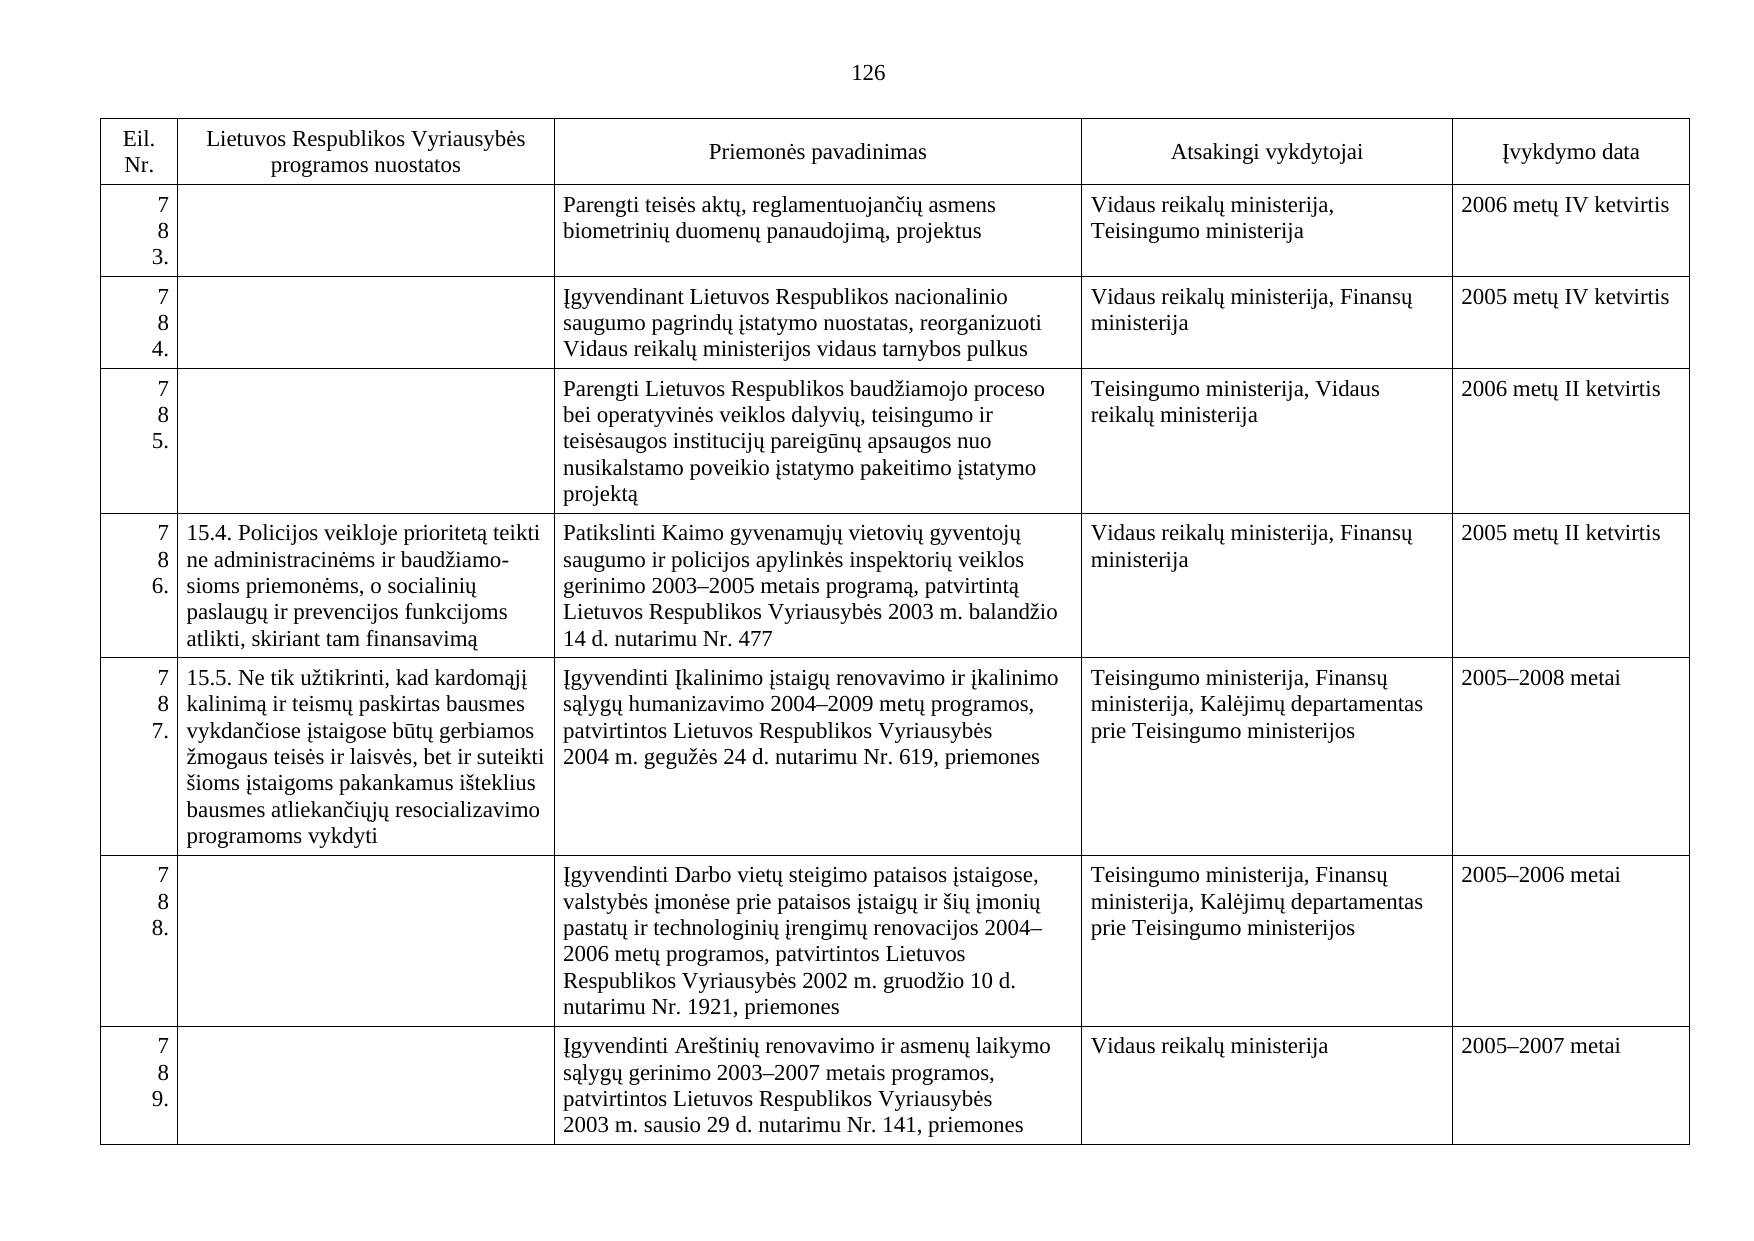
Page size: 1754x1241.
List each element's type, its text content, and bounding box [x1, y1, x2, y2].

table_cell [101, 514, 177, 657]
table_cell 2006 metų II ketvirtis [1453, 369, 1689, 512]
table_cell 2005 metų II ketvirtis [1453, 514, 1689, 657]
table_header Atsakingi vykdytojai [1082, 119, 1452, 184]
table_cell Parengti teisės aktų, reglamentuojančių asmens biometrinių duomenų panaudojimą, projektus [555, 185, 1081, 276]
table_cell 2005–2007 metai [1453, 1027, 1689, 1144]
table_cell Įgyvendinti Įkalinimo įstaigų renovavimo ir įkalinimo sąlygų humanizavimo 2004–2009 metų programos, patvirtintos Lietuvos Respublikos Vyriausybės 2004 m. gegužės 24 d. nutarimu Nr. 619, priemones [555, 658, 1081, 854]
table_cell 15.5. Ne tik užtikrinti, kad kardomąjį kalinimą ir teismų paskirtas bausmes vykdančiose įstaigose būtų gerbiamos žmogaus teisės ir laisvės, bet ir suteikti šioms įstaigoms pakankamus išteklius bausmes atliekančiųjų resocializavimo programoms vykdyti [178, 658, 554, 854]
table_header Įvykdymo data [1453, 119, 1689, 184]
table_cell [101, 1027, 177, 1144]
table_cell [101, 658, 177, 854]
table_cell Vidaus reikalų ministerija, Teisingumo ministerija [1082, 185, 1452, 276]
table_header Lietuvos Respublikos Vyriausybės programos nuostatos [178, 119, 554, 184]
table_cell Teisingumo ministerija, Finansų ministerija, Kalėjimų departamentas prie Teisingumo ministerijos [1082, 856, 1452, 1026]
table_cell 2005–2006 metai [1453, 856, 1689, 1026]
table_cell [178, 369, 554, 512]
table_cell 2005–2008 metai [1453, 658, 1689, 854]
table_cell Patikslinti Kaimo gyvenamųjų vietovių gyventojų saugumo ir policijos apylinkės inspektorių veiklos gerinimo 2003–2005 metais programą, patvirtintą Lietuvos Respublikos Vyriausybės 2003 m. balandžio 14 d. nutarimu Nr. 477 [555, 514, 1081, 657]
table_header Priemonės pavadinimas [555, 119, 1081, 184]
table_cell [178, 185, 554, 276]
table_cell [101, 277, 177, 368]
table_cell Įgyvendinti Darbo vietų steigimo pataisos įstaigose, valstybės įmonėse prie pataisos įstaigų ir šių įmonių pastatų ir technologinių įrengimų renovacijos 2004–2006 metų programos, patvirtintos Lietuvos Respublikos Vyriausybės 2002 m. gruodžio 10 d. nutarimu Nr. 1921, priemones [555, 856, 1081, 1026]
table_cell Parengti Lietuvos Respublikos baudžiamojo proceso bei operatyvinės veiklos dalyvių, teisingumo ir teisėsaugos institucijų pareigūnų apsaugos nuo nusikalstamo poveikio įstatymo pakeitimo įstatymo projektą [555, 369, 1081, 512]
table_cell Įgyvendinti Areštinių renovavimo ir asmenų laikymo sąlygų gerinimo 2003–2007 metais programos, patvirtintos Lietuvos Respublikos Vyriausybės 2003 m. sausio 29 d. nutarimu Nr. 141, priemones [555, 1027, 1081, 1144]
table_cell Vidaus reikalų ministerija [1082, 1027, 1452, 1144]
table_cell Teisingumo ministerija, Finansų ministerija, Kalėjimų departamentas prie Teisingumo ministerijos [1082, 658, 1452, 854]
table_cell Vidaus reikalų ministerija, Finansų ministerija [1082, 277, 1452, 368]
table_cell 2005 metų IV ketvirtis [1453, 277, 1689, 368]
table_cell Vidaus reikalų ministerija, Finansų ministerija [1082, 514, 1452, 657]
table_cell 15.4. Policijos veikloje prioritetą teikti ne administracinėms ir baudžiamo­sioms priemonėms, o socialinių paslaugų ir prevencijos funkcijoms atlikti, skiriant tam finansavimą [178, 514, 554, 657]
table_cell Įgyvendinant Lietuvos Respublikos nacionalinio saugumo pagrindų įstatymo nuostatas, reorganizuoti Vidaus reikalų ministerijos vidaus tarnybos pulkus [555, 277, 1081, 368]
table_cell [101, 369, 177, 512]
table_cell [101, 856, 177, 1026]
table_cell [178, 277, 554, 368]
table_cell [178, 856, 554, 1026]
table_cell Teisingumo ministerija, Vidaus reikalų ministerija [1082, 369, 1452, 512]
table_cell [101, 185, 177, 276]
table_cell [178, 1027, 554, 1144]
table_header Eil. Nr. [101, 119, 177, 184]
table_cell 2006 metų IV ketvirtis [1453, 185, 1689, 276]
